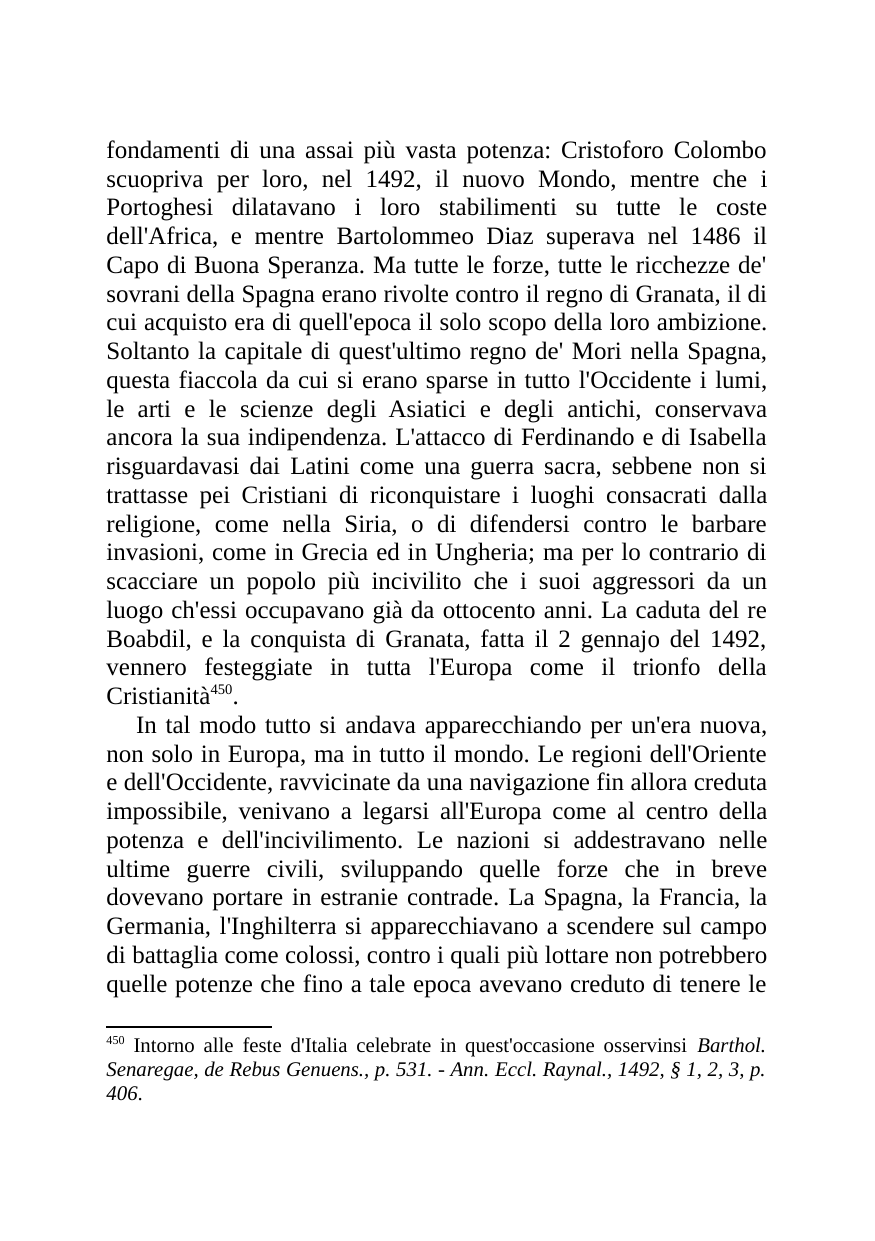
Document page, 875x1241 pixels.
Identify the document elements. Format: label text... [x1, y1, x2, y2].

text fondamenti di una assai più vasta potenza: Cristoforo Colombo scuopriva per loro, nel 1492, il nuovo Mondo, mentre che i Portoghesi dilatavano i loro stabilimenti su tutte le coste dell'Africa, e mentre Bartolommeo Diaz superava nel 1486 il Capo di Buona Speranza. Ma tutte le forze, tutte le ricchezze de' sovrani della Spagna erano rivolte contro il regno di Granata, il di cui acquisto era di quell'epoca il solo scopo della loro ambizione. Soltanto la capitale di quest'ultimo regno de' Mori nella Spagna, questa fiaccola da cui si erano sparse in tutto l'Occidente i lumi, le arti e le scienze degli Asiatici e degli antichi, conservava ancora la sua indipendenza. L'attacco di Ferdinando e di Isabella risguardavasi dai Latini come una guerra sacra, sebbene non si trattasse pei Cristiani di riconquistare i luoghi consacrati dalla religione, come nella Siria, o di difendersi contro le barbare invasioni, come in Grecia ed in Ungheria; ma per lo contrario di scacciare un popolo più incivilito che i suoi aggressori da un luogo ch'essi occupavano già da ottocento anni. La caduta del re Boabdil, e la conquista di Granata, fatta il 2 gennajo del 1492, vennero festeggiate in tutta l'Europa come il trionfo della Cristianità. [106, 135, 768, 710]
text Intorno alle feste d'Italia celebrate in quest'occasione osservinsi Barthol. Senaregae, de Rebus Genuens., p. 531. - Ann. Eccl. Raynal., 1492, § 1, 2, 3, p. 406. [106, 1033, 768, 1105]
text In tal modo tutto si andava apparecchiando per un'era nuova, non solo in Europa, ma in tutto il mondo. Le regioni dell'Oriente e dell'Occidente, ravvicinate da una navigazione fin allora creduta impossibile, venivano a legarsi all'Europa come al centro della potenza e dell'incivilimento. Le nazioni si addestravano nelle ultime guerre civili, sviluppando quelle forze che in breve dovevano portare in estranie contrade. La Spagna, la Francia, la Germania, l'Inghilterra si apparecchiavano a scendere sul campo di battaglia come colossi, contro i quali più lottare non potrebbero quelle potenze che fino a tale epoca avevano creduto di tenere le [106, 710, 768, 997]
